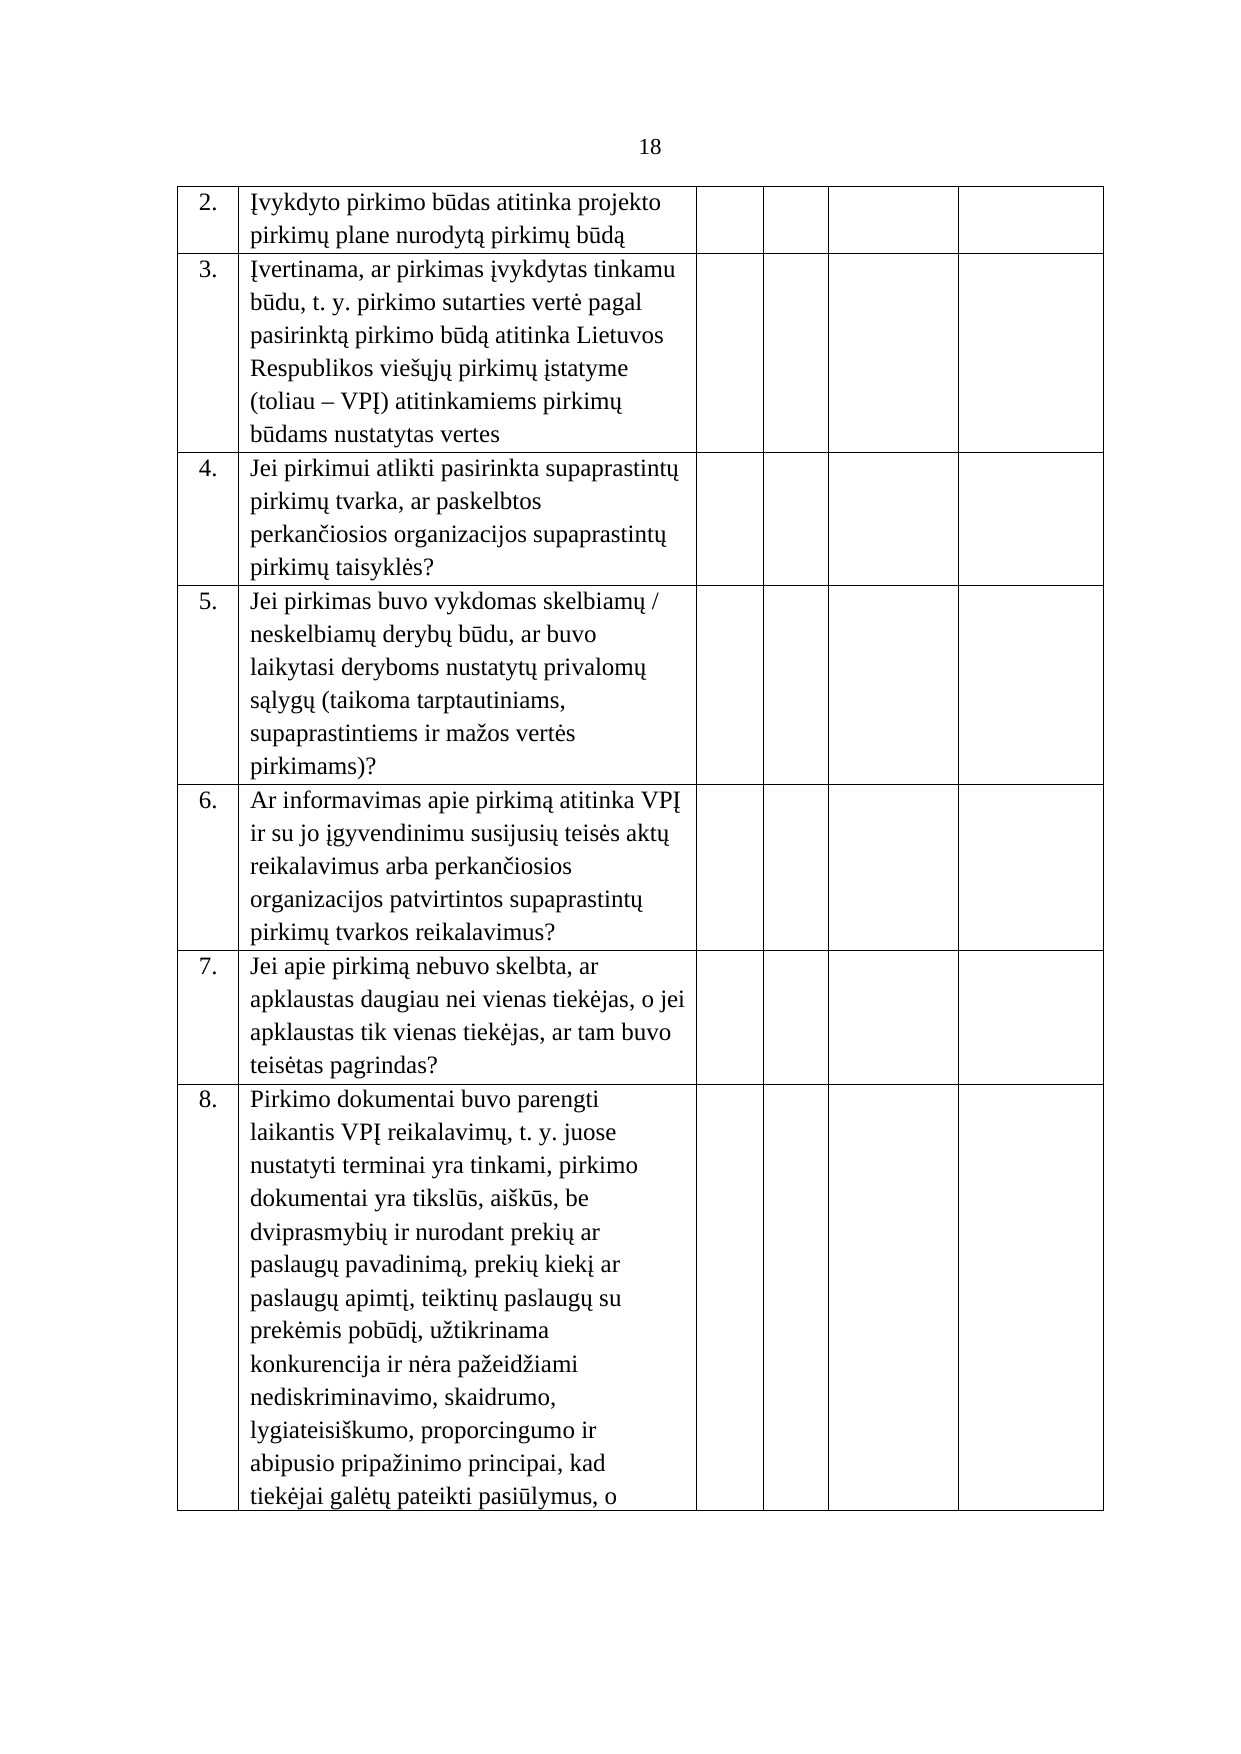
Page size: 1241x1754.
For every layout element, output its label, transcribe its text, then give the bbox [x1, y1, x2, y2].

table_cell 4. [178, 453, 238, 585]
table_cell Ar informavimas apie pirkimą atitinka VPĮ ir su jo įgyvendinimu susijusių teisės aktų reikalavimus arba perkančiosios organizacijos patvirtintos supaprastintų pirkimų tvarkos reikalavimus? [239, 785, 696, 950]
table_cell [959, 453, 1103, 585]
table_cell [697, 1085, 763, 1509]
table_cell [697, 453, 763, 585]
table_cell [764, 187, 828, 253]
table_cell [829, 1085, 958, 1509]
table_cell 2. [178, 187, 238, 253]
table_cell [697, 951, 763, 1083]
table_cell [697, 187, 763, 253]
table_cell 5. [178, 586, 238, 784]
table_cell Įvertinama, ar pirkimas įvykdytas tinkamu būdu, t. y. pirkimo sutarties vertė pagal pasirinktą pirkimo būdą atitinka Lietuvos Respublikos viešųjų pirkimų įstatyme (toliau – VPĮ) atitinkamiems pirkimų būdams nustatytas vertes [239, 254, 696, 452]
table_cell [764, 1085, 828, 1509]
table_cell Pirkimo dokumentai buvo parengti laikantis VPĮ reikalavimų, t. y. juose nustatyti terminai yra tinkami, pirkimo dokumentai yra tikslūs, aiškūs, be dviprasmybių ir nurodant prekių ar paslaugų pavadinimą, prekių kiekį ar paslaugų apimtį, teiktinų paslaugų su prekėmis pobūdį, užtikrinama konkurencija ir nėra pažeidžiami nediskriminavimo, skaidrumo, lygiateisiškumo, proporcingumo ir abipusio pripažinimo principai, kad tiekėjai galėtų pateikti pasiūlymus, o [239, 1085, 696, 1509]
table_cell [959, 254, 1103, 452]
table_cell [697, 254, 763, 452]
table_cell [959, 785, 1103, 950]
table_cell 8. [178, 1085, 238, 1509]
table_cell 6. [178, 785, 238, 950]
table_cell [959, 1085, 1103, 1509]
table_cell [959, 951, 1103, 1083]
table_cell 7. [178, 951, 238, 1083]
table_cell [764, 785, 828, 950]
table_cell Jei pirkimas buvo vykdomas skelbiamų / neskelbiamų derybų būdu, ar buvo laikytasi deryboms nustatytų privalomų sąlygų (taikoma tarptautiniams, supaprastintiems ir mažos vertės pirkimams)? [239, 586, 696, 784]
table_cell Jei apie pirkimą nebuvo skelbta, ar apklaustas daugiau nei vienas tiekėjas, o jei apklaustas tik vienas tiekėjas, ar tam buvo teisėtas pagrindas? [239, 951, 696, 1083]
table_cell 3. [178, 254, 238, 452]
table_cell [829, 586, 958, 784]
table_cell [764, 951, 828, 1083]
table_cell [764, 254, 828, 452]
table_cell [829, 187, 958, 253]
table_cell [829, 785, 958, 950]
table_cell [764, 586, 828, 784]
table_cell [697, 785, 763, 950]
table_cell [829, 453, 958, 585]
table_cell [697, 586, 763, 784]
table_cell [764, 453, 828, 585]
table_cell [829, 951, 958, 1083]
table_cell [959, 586, 1103, 784]
table_cell Jei pirkimui atlikti pasirinkta supaprastintų pirkimų tvarka, ar paskelbtos perkančiosios organizacijos supaprastintų pirkimų taisyklės? [239, 453, 696, 585]
table_cell [829, 254, 958, 452]
table_cell Įvykdyto pirkimo būdas atitinka projekto pirkimų plane nurodytą pirkimų būdą [239, 187, 696, 253]
table_cell [959, 187, 1103, 253]
